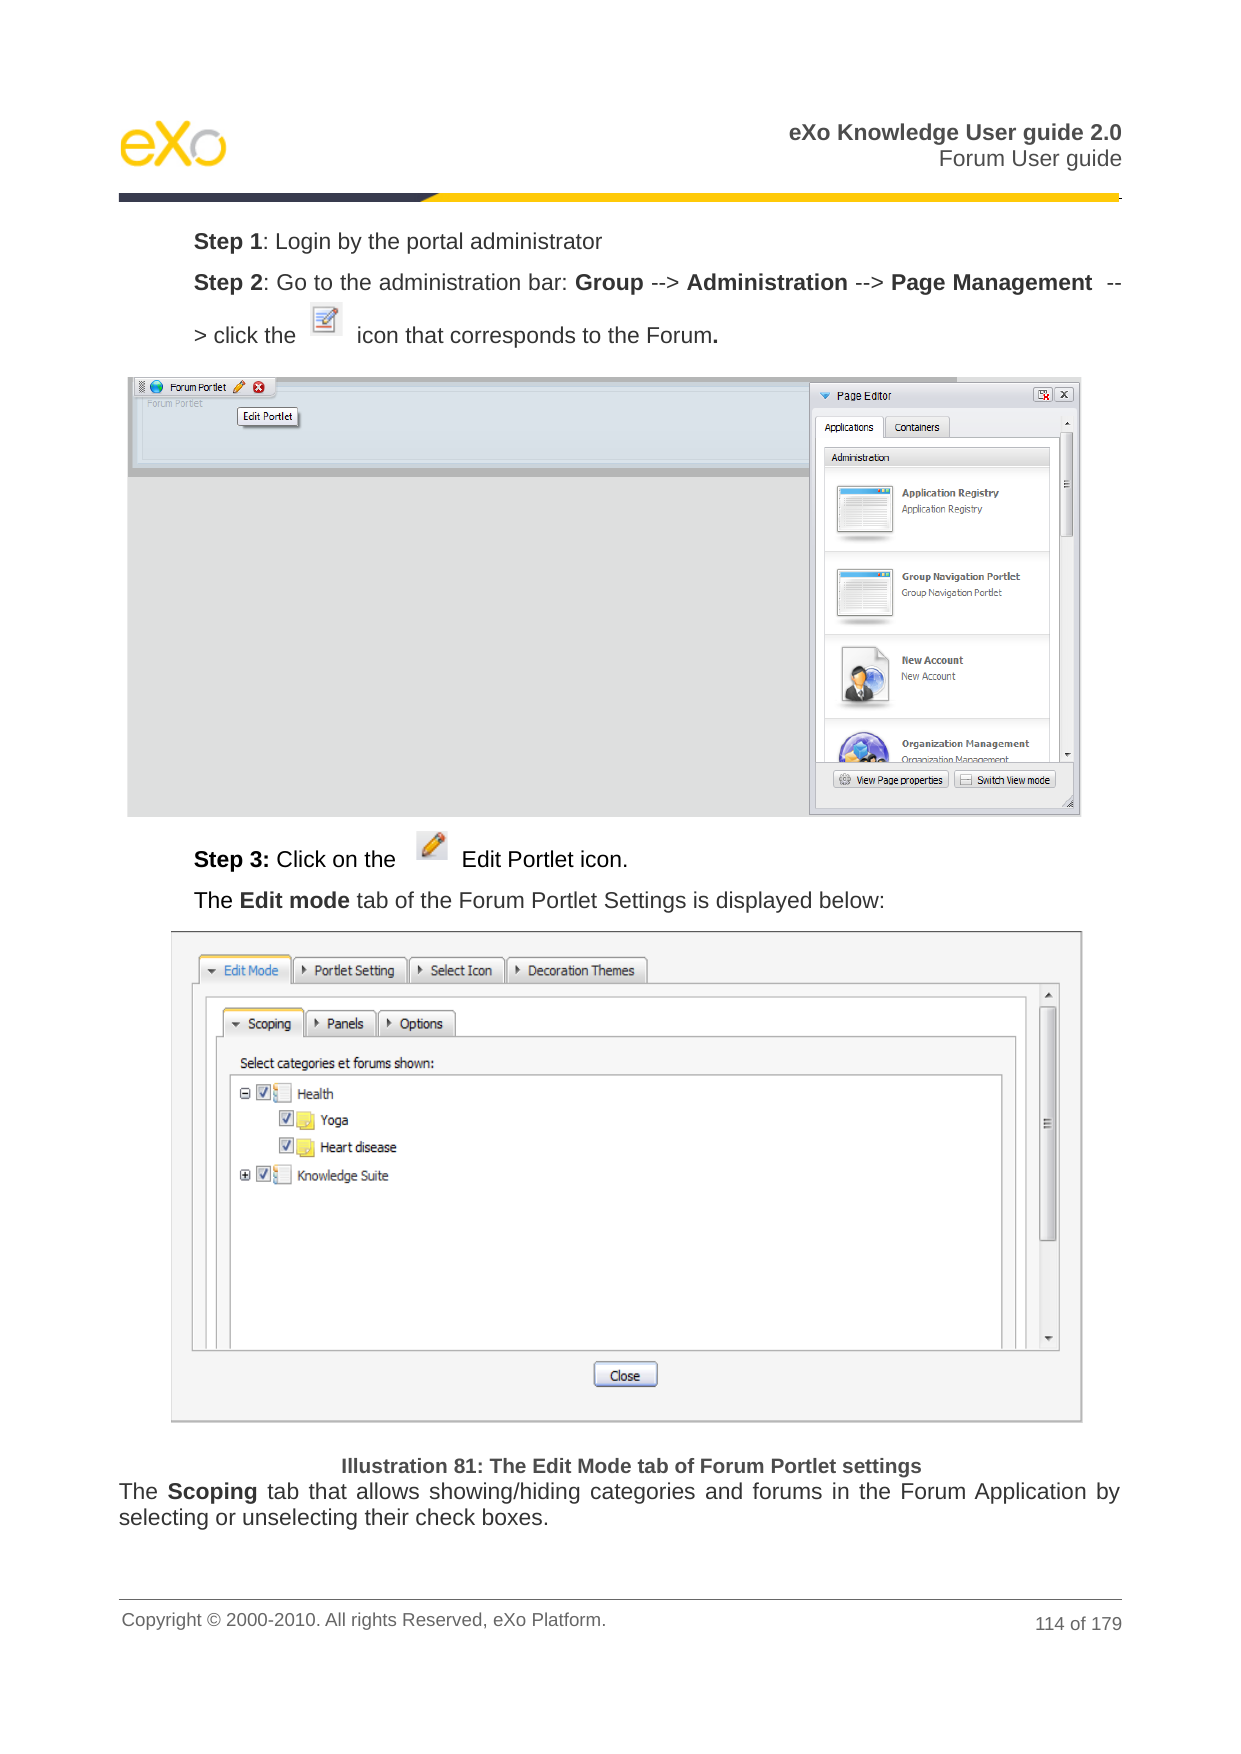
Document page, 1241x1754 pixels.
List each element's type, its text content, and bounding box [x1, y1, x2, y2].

text The Scoping tab that allows showing/hiding categories and forums in the Forum Application by selecting or unselecting their check boxes. [118, 1423, 1122, 1531]
picture [416, 831, 448, 860]
picture [118, 193, 1119, 202]
list Step 1: Login by the portal administrator [156, 228, 1122, 254]
picture [171, 931, 1083, 1423]
picture [127, 377, 1082, 817]
list Step 3: Click on the Edit Portlet icon. [156, 363, 1122, 872]
picture [310, 302, 343, 336]
text Illustration 81: The Edit Mode tab of Forum Portlet settings [141, 1423, 1122, 1478]
list The Edit mode tab of the Forum Portlet Settings is displayed below: [156, 887, 1122, 913]
picture [120, 120, 227, 167]
list Step 2: Go to the administration bar: Group --> Administration --> Page Management --> click the icon that corresponds to the Forum. [156, 269, 1122, 348]
